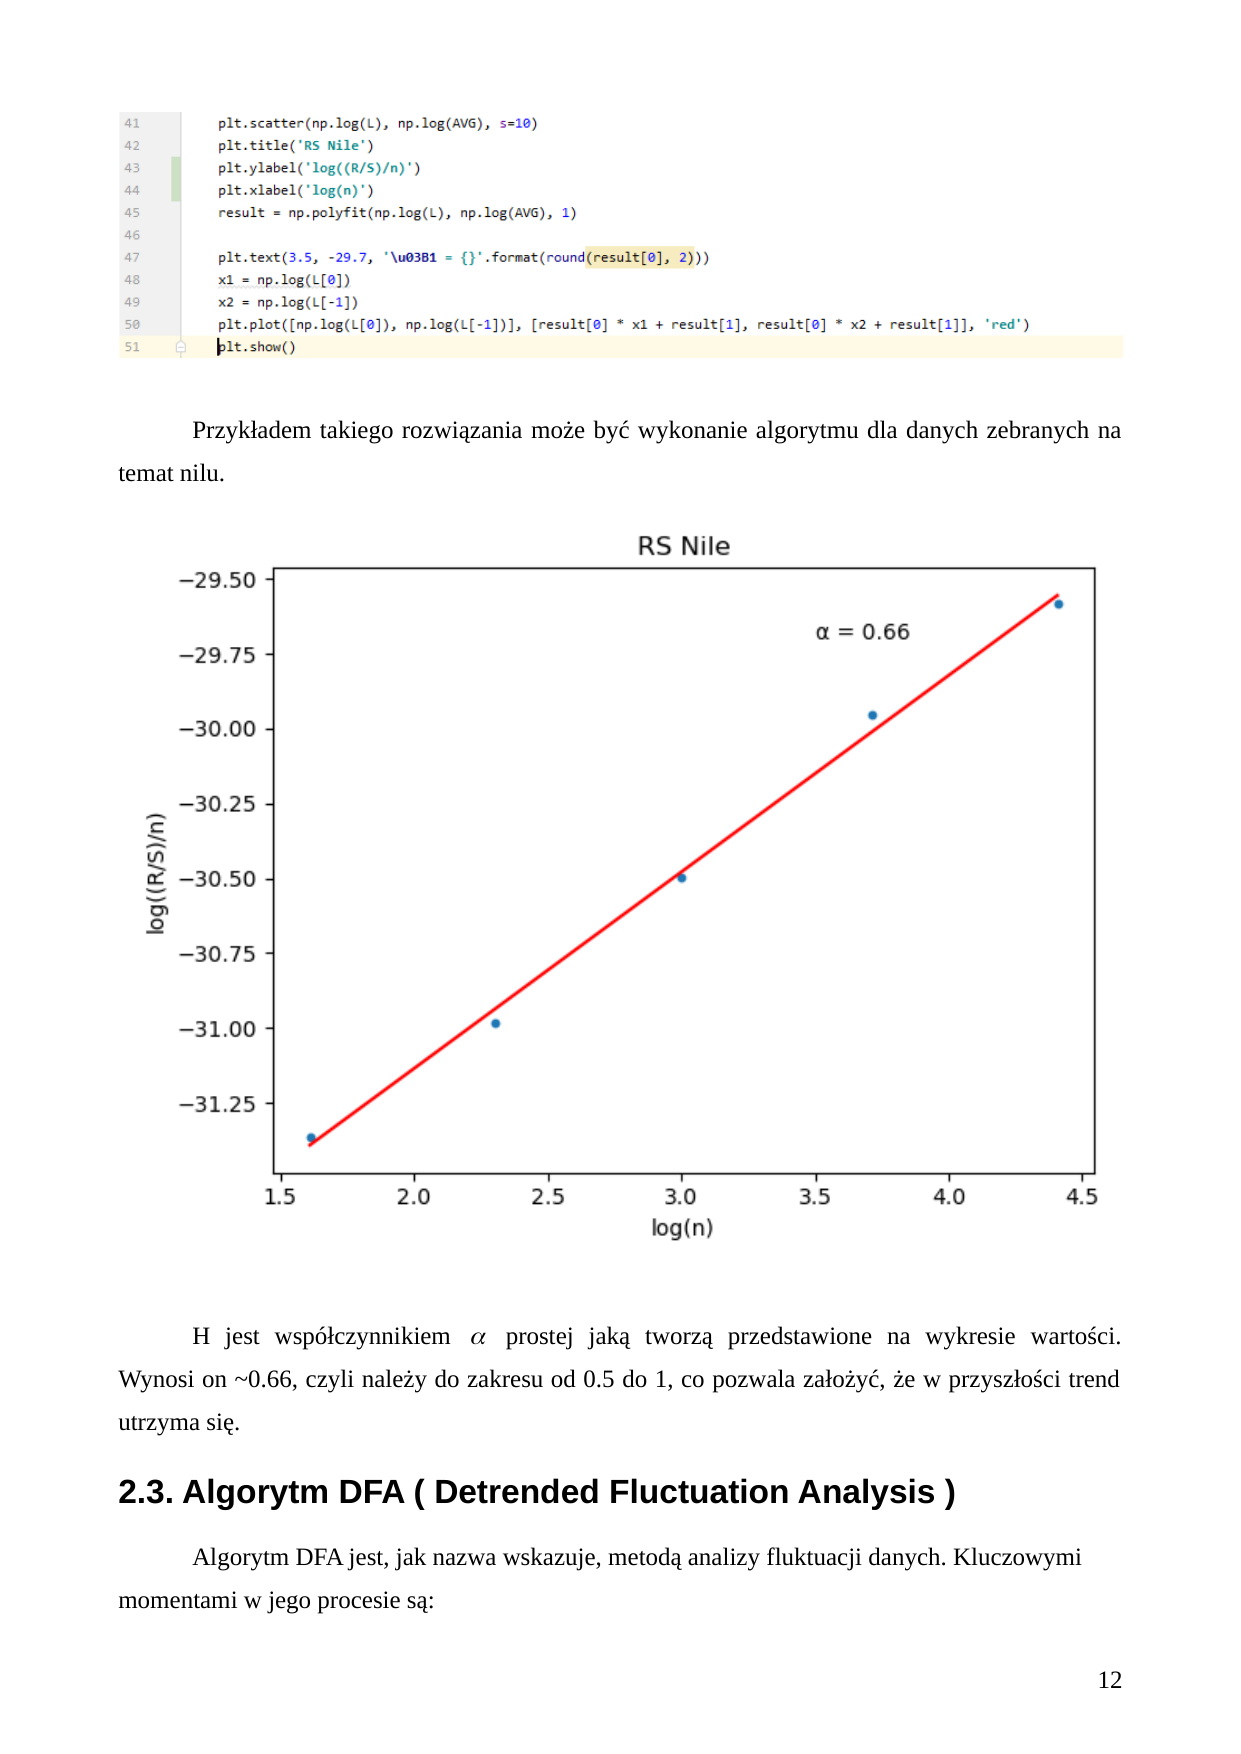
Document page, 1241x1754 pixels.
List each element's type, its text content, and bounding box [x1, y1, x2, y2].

text Algorytm DFA jest, jak nazwa wskazuje, metodą analizy fluktuacji danych. Kluczowymi momentami w jego procesie są: [118, 1542, 1122, 1614]
subtitle 2.3. Algorytm DFA ( Detrended Fluctuation Analysis ) [118, 1471, 1122, 1510]
picture [119, 112, 1124, 358]
picture [123, 513, 1124, 1264]
text H jest współczynnikiemprostej jaką tworzą przedstawione na wykresie wartości. Wynosi on ~0.66, czyli należy do zakresu od 0.5 do 1, co pozwala założyć, że w przyszłości trend utrzyma się. [118, 1321, 1122, 1436]
text Przykładem takiego rozwiązania może być wykonanie algorytmu dla danych zebranych na temat nilu. [118, 415, 1122, 487]
